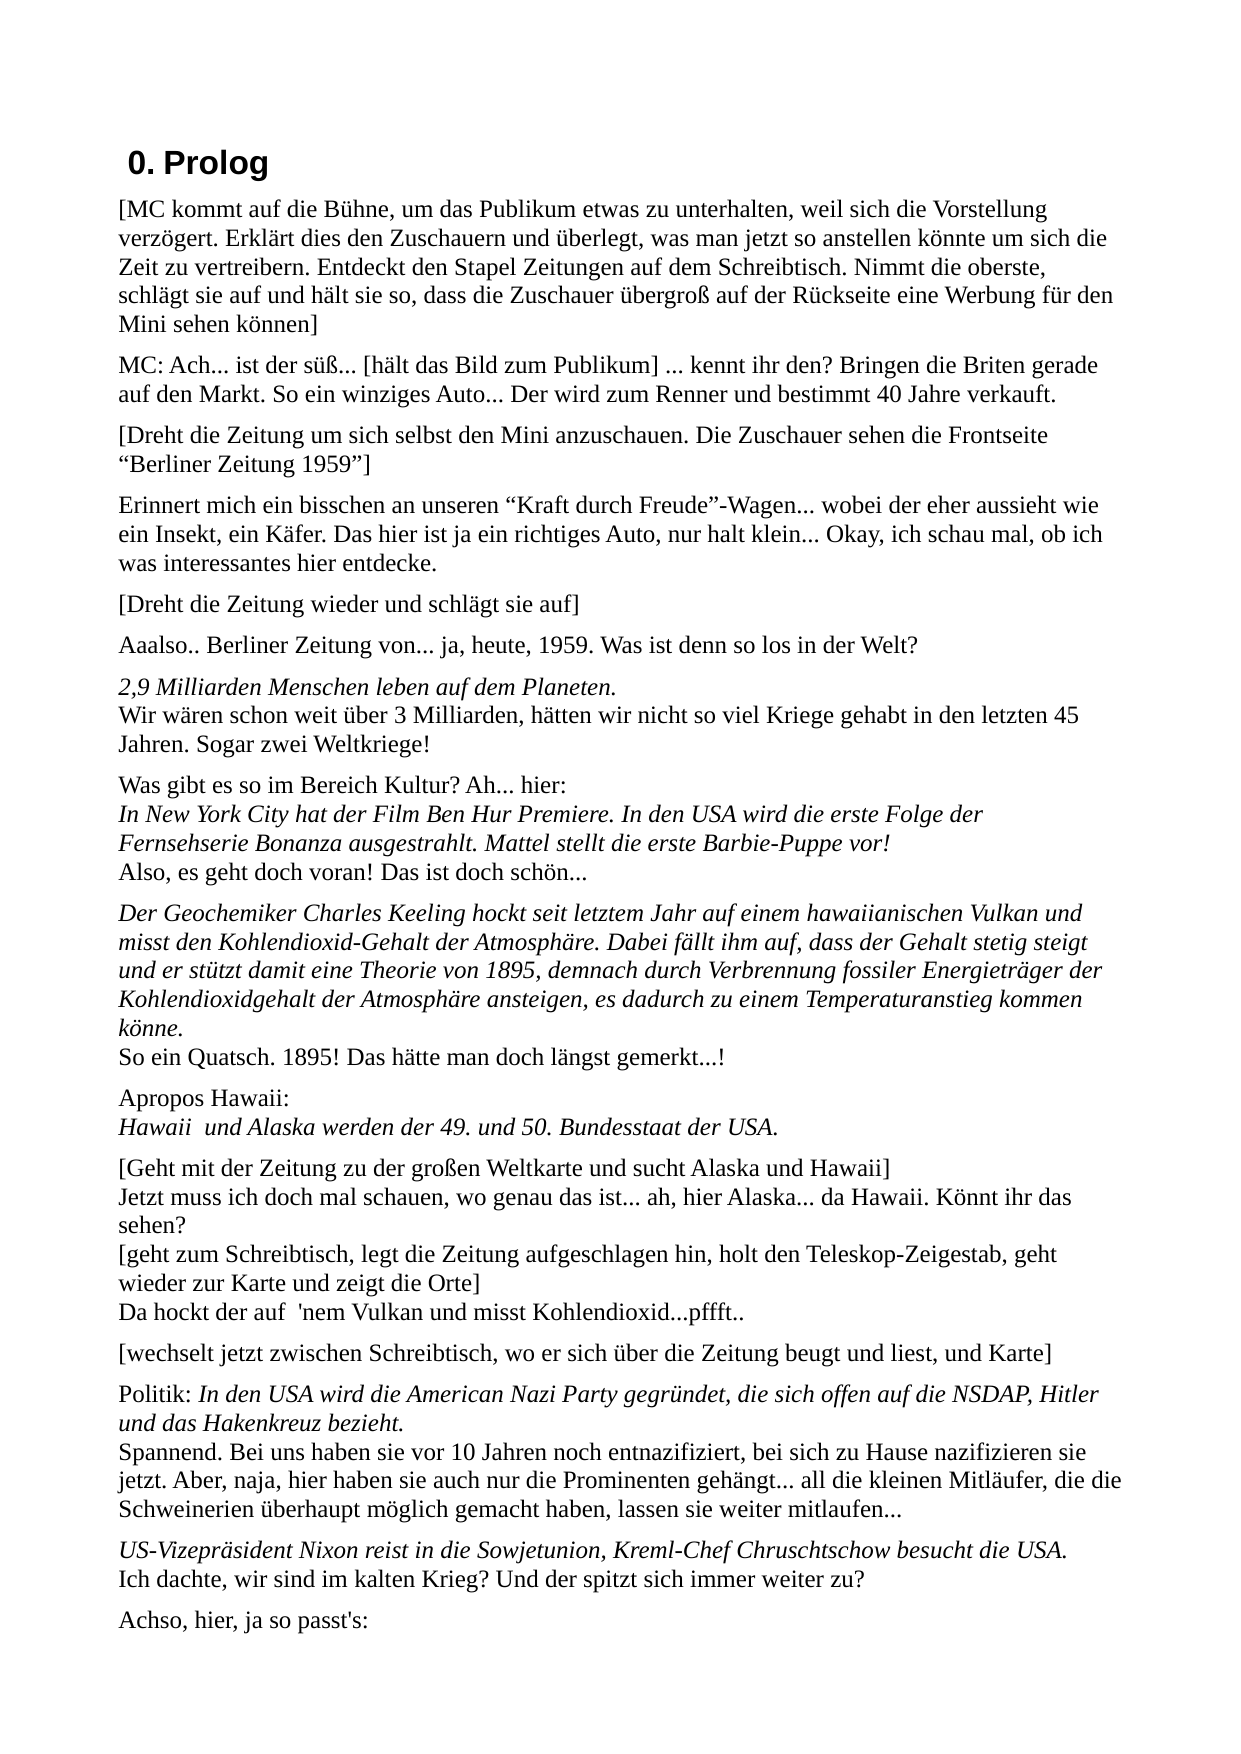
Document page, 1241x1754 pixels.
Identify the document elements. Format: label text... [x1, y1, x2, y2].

text [Geht mit der Zeitung zu der großen Weltkarte und sucht Alaska und Hawaii] Jetzt muss ich doch mal schauen, wo genau das ist... ah, hier Alaska... da Hawaii. Könnt ihr das sehen? [geht zum Schreibtisch, legt die Zeitung aufgeschlagen hin, holt den Teleskop-Zeigestab, geht wieder zur Karte und zeigt die Orte] Da hockt der auf 'nem Vulkan und misst Kohlendioxid...pffft.. [118, 1153, 1122, 1326]
text US-Vizepräsident Nixon reist in die Sowjetunion, Kreml-Chef Chruschtschow besucht die USA. Ich dachte, wir sind im kalten Krieg? Und der spitzt sich immer weiter zu? [118, 1536, 1122, 1593]
subtitle Prolog [118, 143, 1122, 182]
text [Dreht die Zeitung um sich selbst den Mini anzuschauen. Die Zuschauer sehen die Frontseite “Berliner Zeitung 1959”] [118, 421, 1122, 478]
text [wechselt jetzt zwischen Schreibtisch, wo er sich über die Zeitung beugt und liest, und Karte] [118, 1338, 1122, 1367]
text MC: Ach... ist der süß... [hält das Bild zum Publikum] ... kennt ihr den? Bringen die Briten gerade auf den Markt. So ein winziges Auto... Der wird zum Renner und bestimmt 40 Jahre verkauft. [118, 351, 1122, 408]
text Erinnert mich ein bisschen an unseren “Kraft durch Freude”-Wagen... wobei der eher aussieht wie ein Insekt, ein Käfer. Das hier ist ja ein richtiges Auto, nur halt klein... Okay, ich schau mal, ob ich was interessantes hier entdecke. [118, 491, 1122, 577]
text 2,9 Milliarden Menschen leben auf dem Planeten. Wir wären schon weit über 3 Milliarden, hätten wir nicht so viel Kriege gehabt in den letzten 45 Jahren. Sogar zwei Weltkriege! [118, 672, 1122, 758]
text [MC kommt auf die Bühne, um das Publikum etwas zu unterhalten, weil sich die Vorstellung verzögert. Erklärt dies den Zuschauern und überlegt, was man jetzt so anstellen könnte um sich die Zeit zu vertreibern. Entdeckt den Stapel Zeitungen auf dem Schreibtisch. Nimmt die oberste, schlägt sie auf und hält sie so, dass die Zuschauer übergroß auf der Rückseite eine Werbung für den Mini sehen können] [118, 194, 1122, 338]
text Aaalso.. Berliner Zeitung von... ja, heute, 1959. Was ist denn so los in der Welt? [118, 631, 1122, 659]
text Apropos Hawaii: Hawaii und Alaska werden der 49. und 50. Bundesstaat der USA. [118, 1083, 1122, 1141]
text [Dreht die Zeitung wieder und schlägt sie auf] [118, 589, 1122, 618]
text Achso, hier, ja so passt's: [118, 1606, 1122, 1634]
text Der Geochemiker Charles Keeling hockt seit letztem Jahr auf einem hawaiianischen Vulkan und misst den Kohlendioxid-Gehalt der Atmosphäre. Dabei fällt ihm auf, dass der Gehalt stetig steigt und er stützt damit eine Theorie von 1895, demnach durch Verbrennung fossiler Energieträger der Kohlendioxidgehalt der Atmosphäre ansteigen, es dadurch zu einem Temperaturanstieg kommen könne. So ein Quatsch. 1895! Das hätte man doch längst gemerkt...! [118, 898, 1122, 1071]
text Politik: In den USA wird die American Nazi Party gegründet, die sich offen auf die NSDAP, Hitler und das Hakenkreuz bezieht. Spannend. Bei uns haben sie vor 10 Jahren noch entnazifiziert, bei sich zu Hause nazifizieren sie jetzt. Aber, naja, hier haben sie auch nur die Prominenten gehängt... all die kleinen Mitläufer, die die Schweinerien überhaupt möglich gemacht haben, lassen sie weiter mitlaufen... [118, 1379, 1122, 1523]
text Was gibt es so im Bereich Kultur? Ah... hier: In New York City hat der Film Ben Hur Premiere. In den USA wird die erste Folge der Fernsehserie Bonanza ausgestrahlt. Mattel stellt die erste Barbie-Puppe vor! Also, es geht doch voran! Das ist doch schön... [118, 771, 1122, 886]
